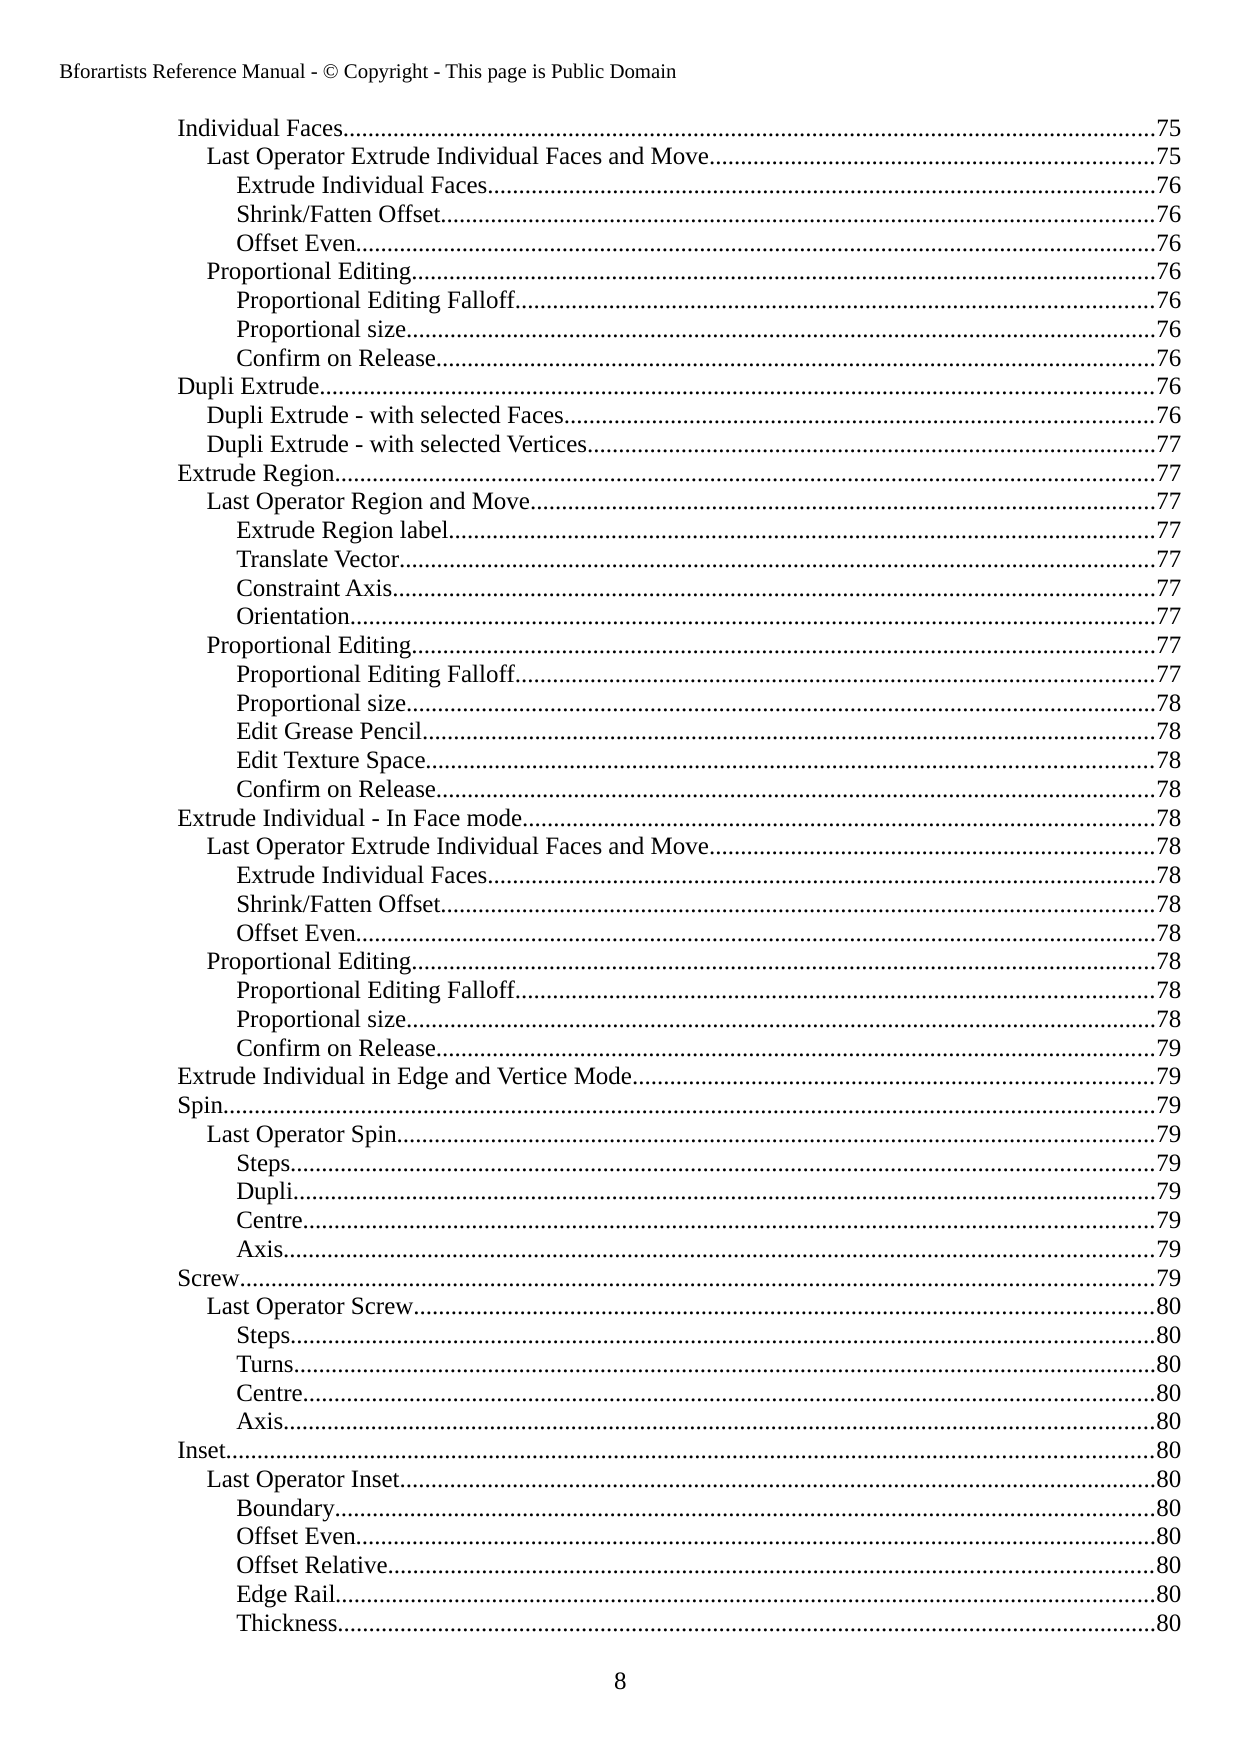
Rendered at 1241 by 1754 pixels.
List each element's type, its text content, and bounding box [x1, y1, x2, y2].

text Turns 80 [236, 1349, 1181, 1378]
text Extrude Individual in Edge and Vertice Mode 79 [177, 1061, 1181, 1090]
text Edit Texture Space 78 [236, 745, 1181, 774]
text Axis 80 [236, 1406, 1181, 1435]
text Axis 79 [236, 1234, 1181, 1263]
text Last Operator Extrude Individual Faces and Move 78 [206, 831, 1181, 860]
text Extrude Region label 77 [236, 515, 1181, 544]
text Screw 79 [177, 1263, 1181, 1291]
text Confirm on Release 79 [236, 1033, 1181, 1061]
text Orientation 77 [236, 601, 1181, 630]
text Shrink/Fatten Offset 76 [236, 199, 1181, 228]
text Steps 79 [236, 1148, 1181, 1176]
text Edge Rail 80 [236, 1579, 1181, 1608]
text Extrude Individual Faces 76 [236, 170, 1181, 199]
text Last Operator Spin 79 [206, 1119, 1181, 1148]
text Offset Even 78 [236, 918, 1181, 946]
text Proportional Editing 76 [206, 256, 1181, 285]
text Dupli 79 [236, 1176, 1181, 1205]
text Proportional Editing 77 [206, 630, 1181, 659]
text Centre 79 [236, 1205, 1181, 1234]
text Centre 80 [236, 1378, 1181, 1406]
text Dupli Extrude 76 [177, 371, 1181, 400]
text Inset 80 [177, 1435, 1181, 1464]
text Confirm on Release 76 [236, 343, 1181, 371]
text Shrink/Fatten Offset 78 [236, 889, 1181, 918]
text Proportional Editing Falloff 77 [236, 659, 1181, 688]
text Edit Grease Pencil 78 [236, 716, 1181, 745]
text Dupli Extrude - with selected Vertices 77 [206, 429, 1181, 458]
text Proportional size 78 [236, 688, 1181, 716]
text Offset Even 80 [236, 1521, 1181, 1550]
text Boundary 80 [236, 1493, 1181, 1521]
text Last Operator Extrude Individual Faces and Move 75 [206, 141, 1181, 170]
text Extrude Individual - In Face mode 78 [177, 803, 1181, 831]
text Proportional size 78 [236, 1004, 1181, 1033]
text Proportional Editing 78 [206, 946, 1181, 975]
text Offset Even 76 [236, 228, 1181, 256]
text Constraint Axis 77 [236, 573, 1181, 601]
text Extrude Region 77 [177, 458, 1181, 486]
text Individual Faces 75 [177, 113, 1181, 141]
text Confirm on Release 78 [236, 774, 1181, 803]
text Offset Relative 80 [236, 1550, 1181, 1579]
text Last Operator Region and Move 77 [206, 486, 1181, 515]
text Proportional Editing Falloff 78 [236, 975, 1181, 1004]
text Last Operator Inset 80 [206, 1464, 1181, 1493]
text Spin 79 [177, 1090, 1181, 1119]
text Thickness 80 [236, 1608, 1181, 1636]
text Translate Vector 77 [236, 544, 1181, 573]
text Extrude Individual Faces 78 [236, 860, 1181, 889]
text Dupli Extrude - with selected Faces 76 [206, 400, 1181, 429]
text Proportional size 76 [236, 314, 1181, 343]
text Proportional Editing Falloff 76 [236, 285, 1181, 314]
text Steps 80 [236, 1320, 1181, 1349]
text Last Operator Screw 80 [206, 1291, 1181, 1320]
